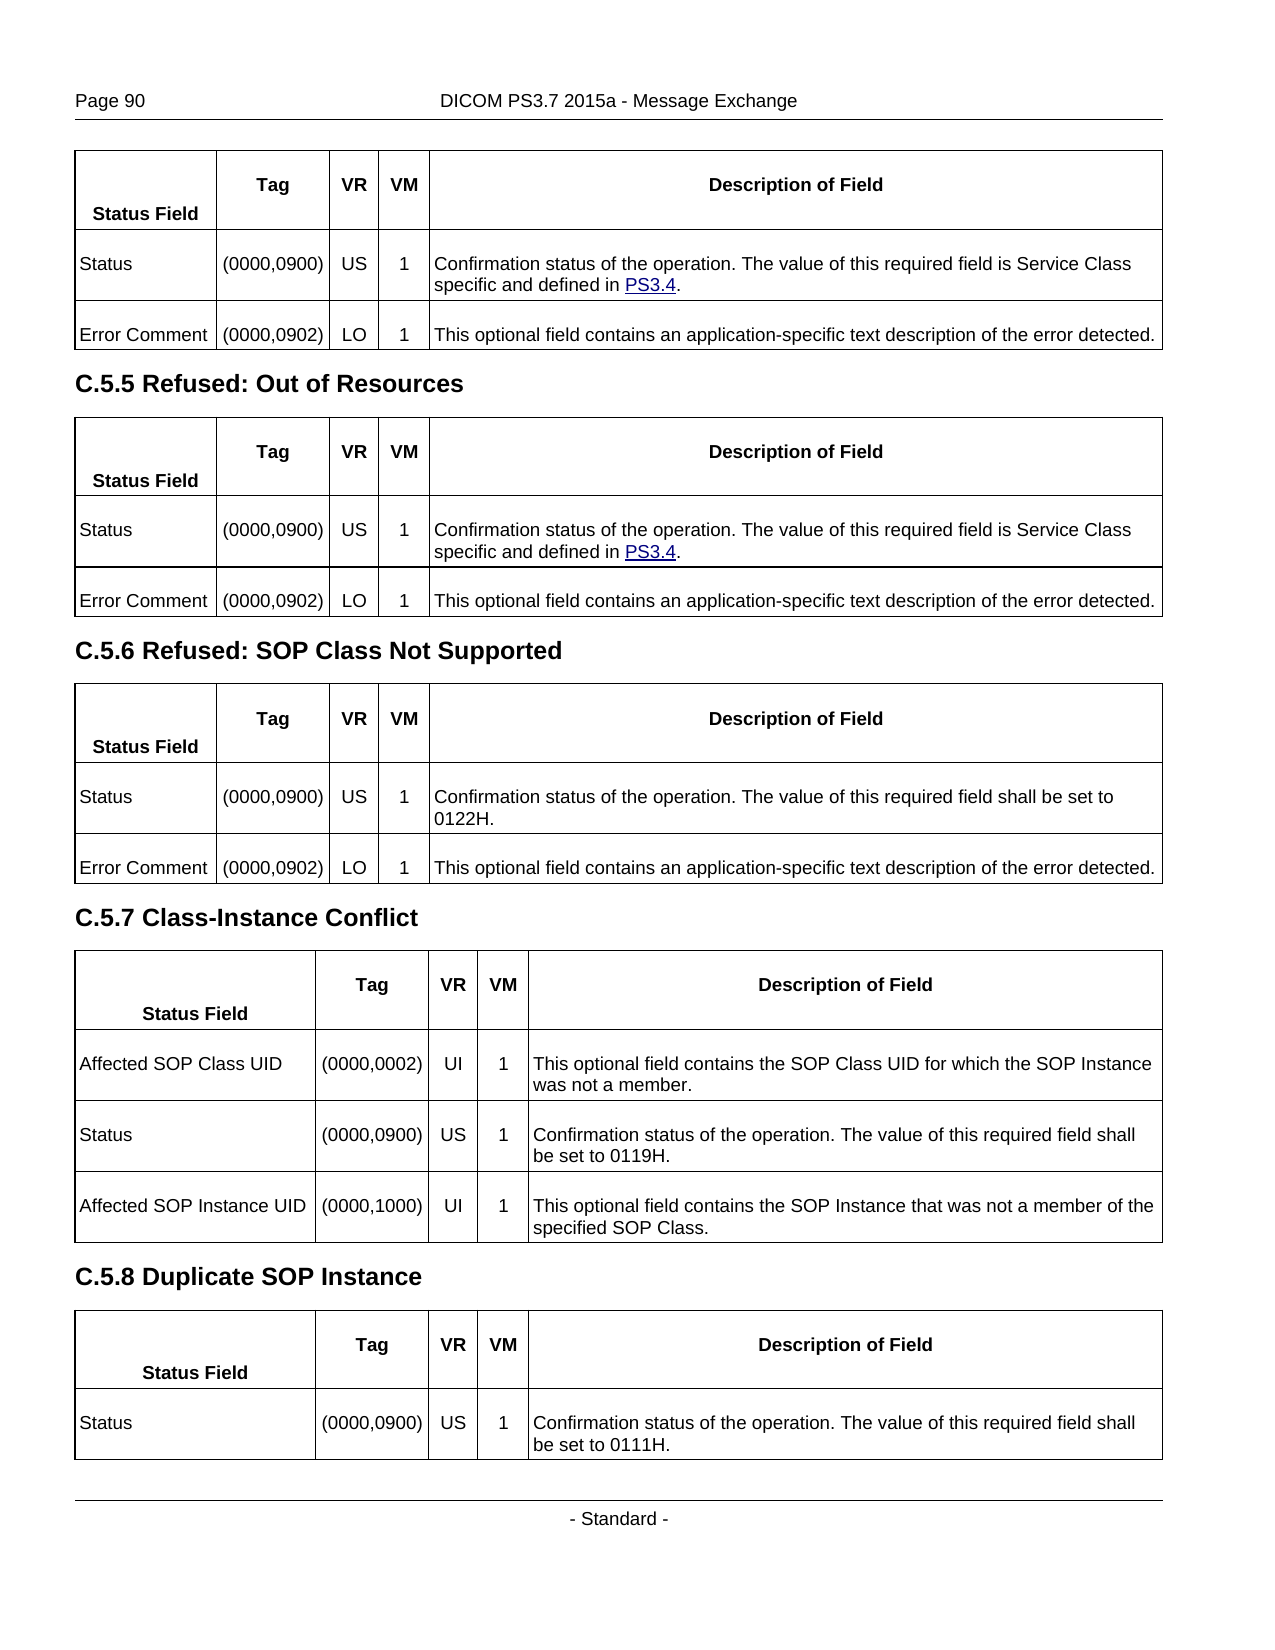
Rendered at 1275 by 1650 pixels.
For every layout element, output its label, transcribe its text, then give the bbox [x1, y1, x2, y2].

table_header VM [478, 951, 528, 1028]
table_header VM [379, 684, 429, 762]
table_cell Confirmation status of the operation. The value of this required field shall be set to 0111H. [529, 1389, 1162, 1459]
table_cell US [330, 763, 378, 833]
table_cell Confirmation status of the operation. The value of this required field shall be set to 0122H. [430, 763, 1162, 833]
table_cell (0000,0900) [316, 1101, 428, 1171]
table_cell US [330, 496, 378, 566]
table_cell (0000,0900) [316, 1389, 428, 1459]
table_cell US [330, 230, 378, 300]
table_cell 1 [478, 1172, 528, 1242]
table_header VR [330, 684, 378, 762]
table_cell (0000,0900) [217, 763, 329, 833]
table_header Status Field [76, 1311, 315, 1388]
table_cell UI [429, 1030, 477, 1100]
table_cell (0000,0902) [217, 568, 329, 616]
table_header Description of Field [430, 151, 1162, 228]
table_cell Error Comment [76, 301, 216, 349]
table_cell 1 [379, 834, 429, 883]
table_header VR [429, 951, 477, 1028]
table_cell Status [76, 1101, 315, 1171]
table_cell 1 [478, 1389, 528, 1459]
table_cell This optional field contains an application-specific text description of the error detected. [430, 301, 1162, 349]
table_cell Confirmation status of the operation. The value of this required field is Service Class specific and defined in PS3.4. [430, 230, 1162, 300]
table_header Status Field [76, 951, 315, 1028]
table_cell LO [330, 568, 378, 616]
table_cell US [429, 1389, 477, 1459]
table_header Status Field [76, 418, 216, 495]
table_cell Status [76, 496, 216, 566]
table_cell Error Comment [76, 834, 216, 883]
table_cell 1 [379, 496, 429, 566]
table_cell Error Comment [76, 568, 216, 616]
table_cell 1 [379, 763, 429, 833]
table_cell 1 [379, 568, 429, 616]
table_cell This optional field contains the SOP Class UID for which the SOP Instance was not a member. [529, 1030, 1162, 1100]
table_cell Status [76, 1389, 315, 1459]
table_header VM [379, 418, 429, 495]
text C.5.6 Refused: SOP Class Not Supported [75, 636, 1162, 664]
table_header Description of Field [529, 1311, 1162, 1388]
table_cell (0000,0902) [217, 834, 329, 883]
table_header Tag [217, 684, 329, 762]
table_header VM [379, 151, 429, 228]
table_cell This optional field contains the SOP Instance that was not a member of the specified SOP Class. [529, 1172, 1162, 1242]
table_header VM [478, 1311, 528, 1388]
table_cell This optional field contains an application-specific text description of the error detected. [430, 834, 1162, 883]
table_cell Status [76, 763, 216, 833]
text C.5.8 Duplicate SOP Instance [75, 1262, 1162, 1291]
table_cell (0000,1000) [316, 1172, 428, 1242]
table_cell (0000,0900) [217, 496, 329, 566]
table_header VR [429, 1311, 477, 1388]
table_header VR [330, 151, 378, 228]
table_cell Confirmation status of the operation. The value of this required field is Service Class specific and defined in PS3.4. [430, 496, 1162, 566]
text C.5.5 Refused: Out of Resources [75, 369, 1162, 398]
table_cell This optional field contains an application-specific text description of the error detected. [430, 568, 1162, 616]
text C.5.7 Class-Instance Conflict [75, 902, 1162, 931]
table_header Tag [316, 951, 428, 1028]
table_cell Affected SOP Class UID [76, 1030, 315, 1100]
table_cell 1 [478, 1101, 528, 1171]
table_cell (0000,0002) [316, 1030, 428, 1100]
table_cell US [429, 1101, 477, 1171]
table_header Description of Field [430, 418, 1162, 495]
table_header Tag [217, 418, 329, 495]
table_cell 1 [478, 1030, 528, 1100]
table_cell LO [330, 834, 378, 883]
table_header Description of Field [430, 684, 1162, 762]
table_cell Affected SOP Instance UID [76, 1172, 315, 1242]
table_header Description of Field [529, 951, 1162, 1028]
table_header VR [330, 418, 378, 495]
table_header Status Field [76, 684, 216, 762]
table_cell Status [76, 230, 216, 300]
table_cell 1 [379, 301, 429, 349]
table_cell LO [330, 301, 378, 349]
table_header Tag [217, 151, 329, 228]
table_header Status Field [76, 151, 216, 228]
table_cell UI [429, 1172, 477, 1242]
table_cell (0000,0902) [217, 301, 329, 349]
table_header Tag [316, 1311, 428, 1388]
table_cell Confirmation status of the operation. The value of this required field shall be set to 0119H. [529, 1101, 1162, 1171]
table_cell (0000,0900) [217, 230, 329, 300]
table_cell 1 [379, 230, 429, 300]
